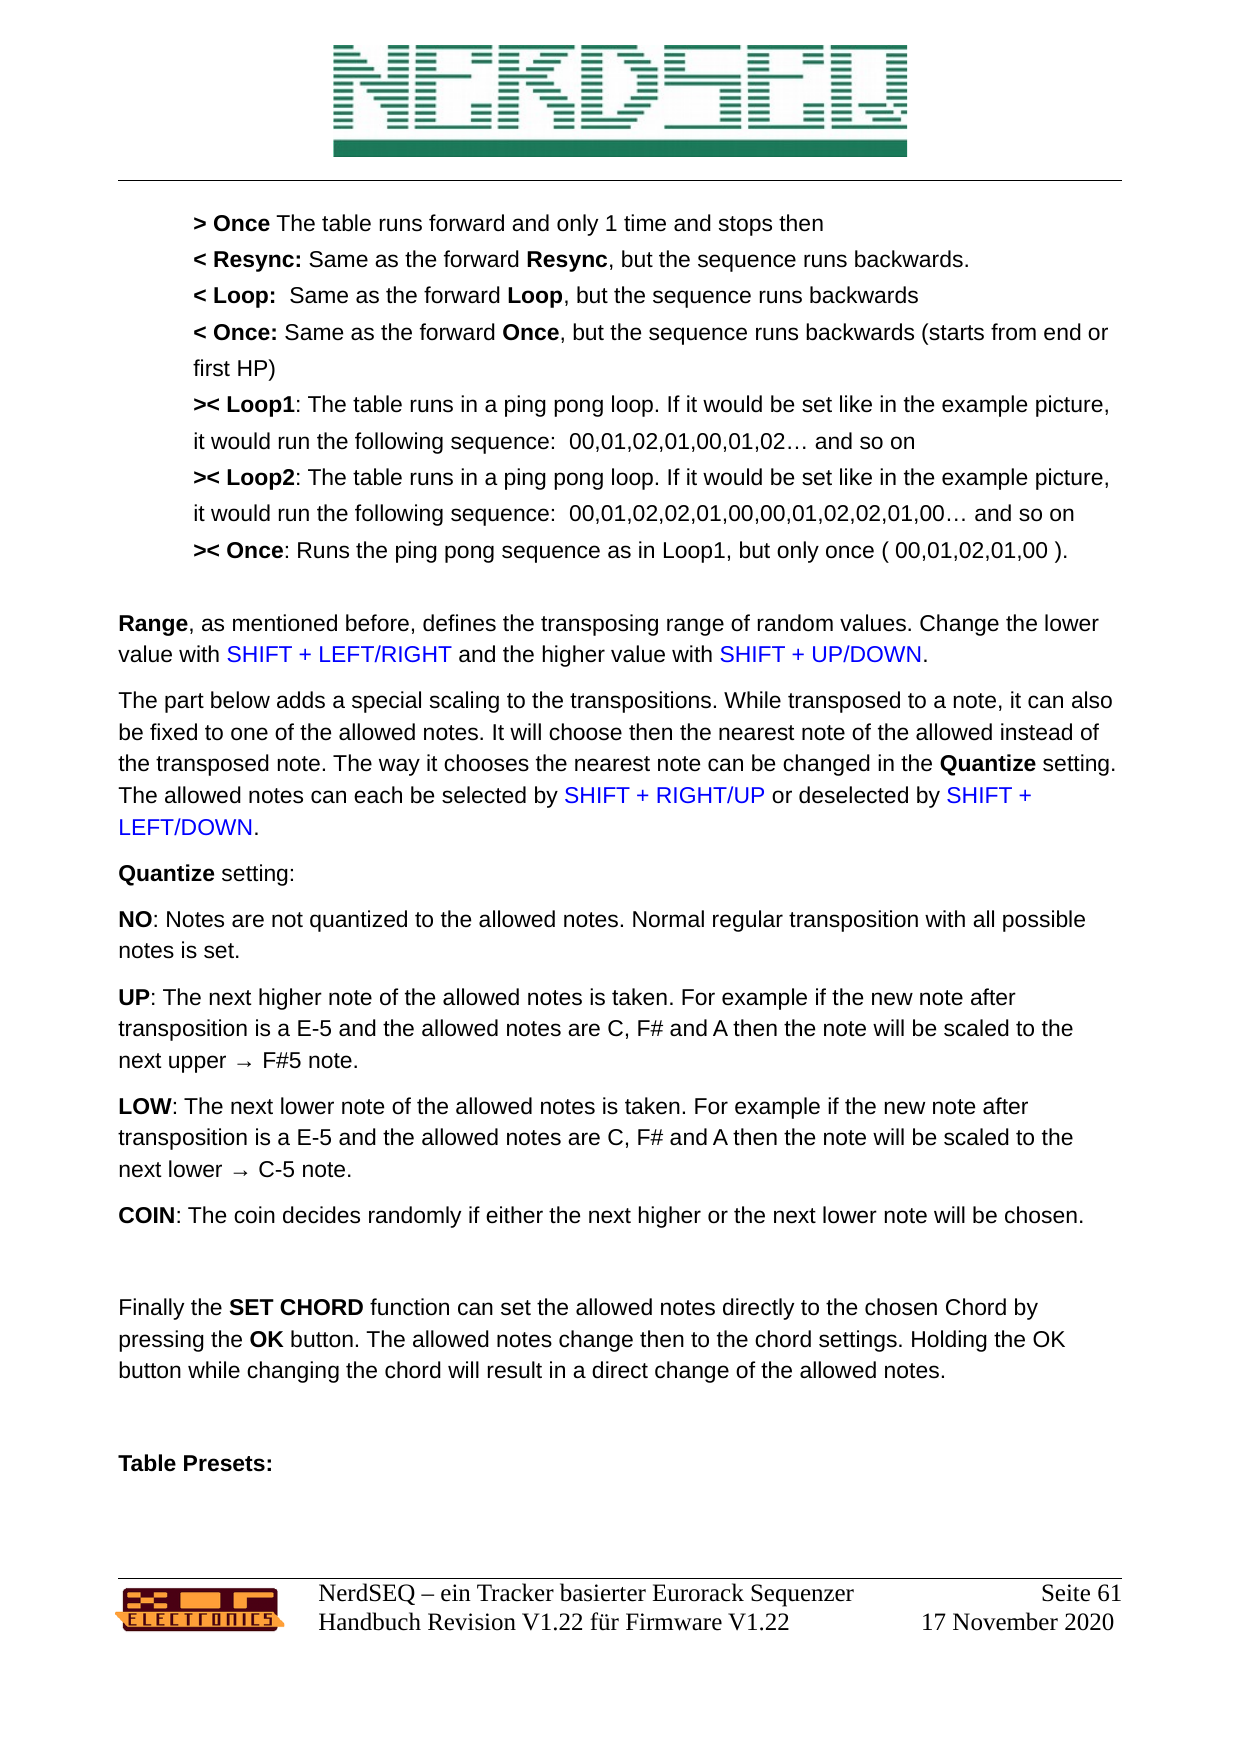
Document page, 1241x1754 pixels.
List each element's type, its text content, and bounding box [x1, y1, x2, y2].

text < Resync: Same as the forward Resync, but the sequence runs backwards. [193, 246, 1122, 272]
text NO: Notes are not quantized to the allowed notes. Normal regular transposition with all possible notes is set. [118, 906, 1122, 964]
text Range, as mentioned before, defines the transposing range of random values. Change the lower value with SHIFT + LEFT/RIGHT and the higher value with SHIFT + UP/DOWN. [118, 609, 1122, 667]
text >< Loop2: The table runs in a ping pong loop. If it would be set like in the example picture, it would run the following sequence: 00,01,02,02,01,00,00,01,02,02,01,00… and so on [193, 464, 1122, 527]
text Quantize setting: [118, 859, 1122, 886]
picture [333, 45, 908, 157]
text < Loop: Same as the forward Loop, but the sequence runs backwards [193, 282, 1122, 309]
text >< Once: Runs the ping pong sequence as in Loop1, but only once ( 00,01,02,01,00 ). [193, 537, 1122, 563]
text >< Loop1: The table runs in a ping pong loop. If it would be set like in the example picture, it would run the following sequence: 00,01,02,01,00,01,02… and so on [193, 391, 1122, 454]
text COIN: The coin decides randomly if either the next higher or the next lower note will be chosen. [118, 1202, 1122, 1228]
text Finally the SET CHORD function can set the allowed notes directly to the chosen Chord by pressing the OK button. The allowed notes change then to the chord settings. Holding the OK button while changing the chord will result in a direct change of the allowed notes. [118, 1294, 1122, 1384]
text > Once The table runs forward and only 1 time and stops then [193, 209, 1122, 236]
picture [115, 1584, 285, 1634]
text Table Presets: [118, 1450, 1122, 1476]
text The part below adds a special scaling to the transpositions. While transposed to a note, it can also be fixed to one of the allowed notes. It will choose then the nearest note of the allowed instead of the transposed note. The way it chooses the nearest note can be changed in the Quantize setting. The allowed notes can each be selected by SHIFT + RIGHT/UP or deselected by SHIFT + LEFT/DOWN. [118, 687, 1122, 840]
text UP: The next higher note of the allowed notes is taken. For example if the new note after transposition is a E-5 and the allowed notes are C, F# and A then the note will be scaled to the next upper → F#5 note. [118, 983, 1122, 1073]
text < Once: Same as the forward Once, but the sequence runs backwards (starts from end or first HP) [193, 319, 1122, 381]
text LOW: The next lower note of the allowed notes is taken. For example if the new note after transposition is a E-5 and the allowed notes are C, F# and A then the note will be scaled to the next lower → C-5 note. [118, 1093, 1122, 1182]
